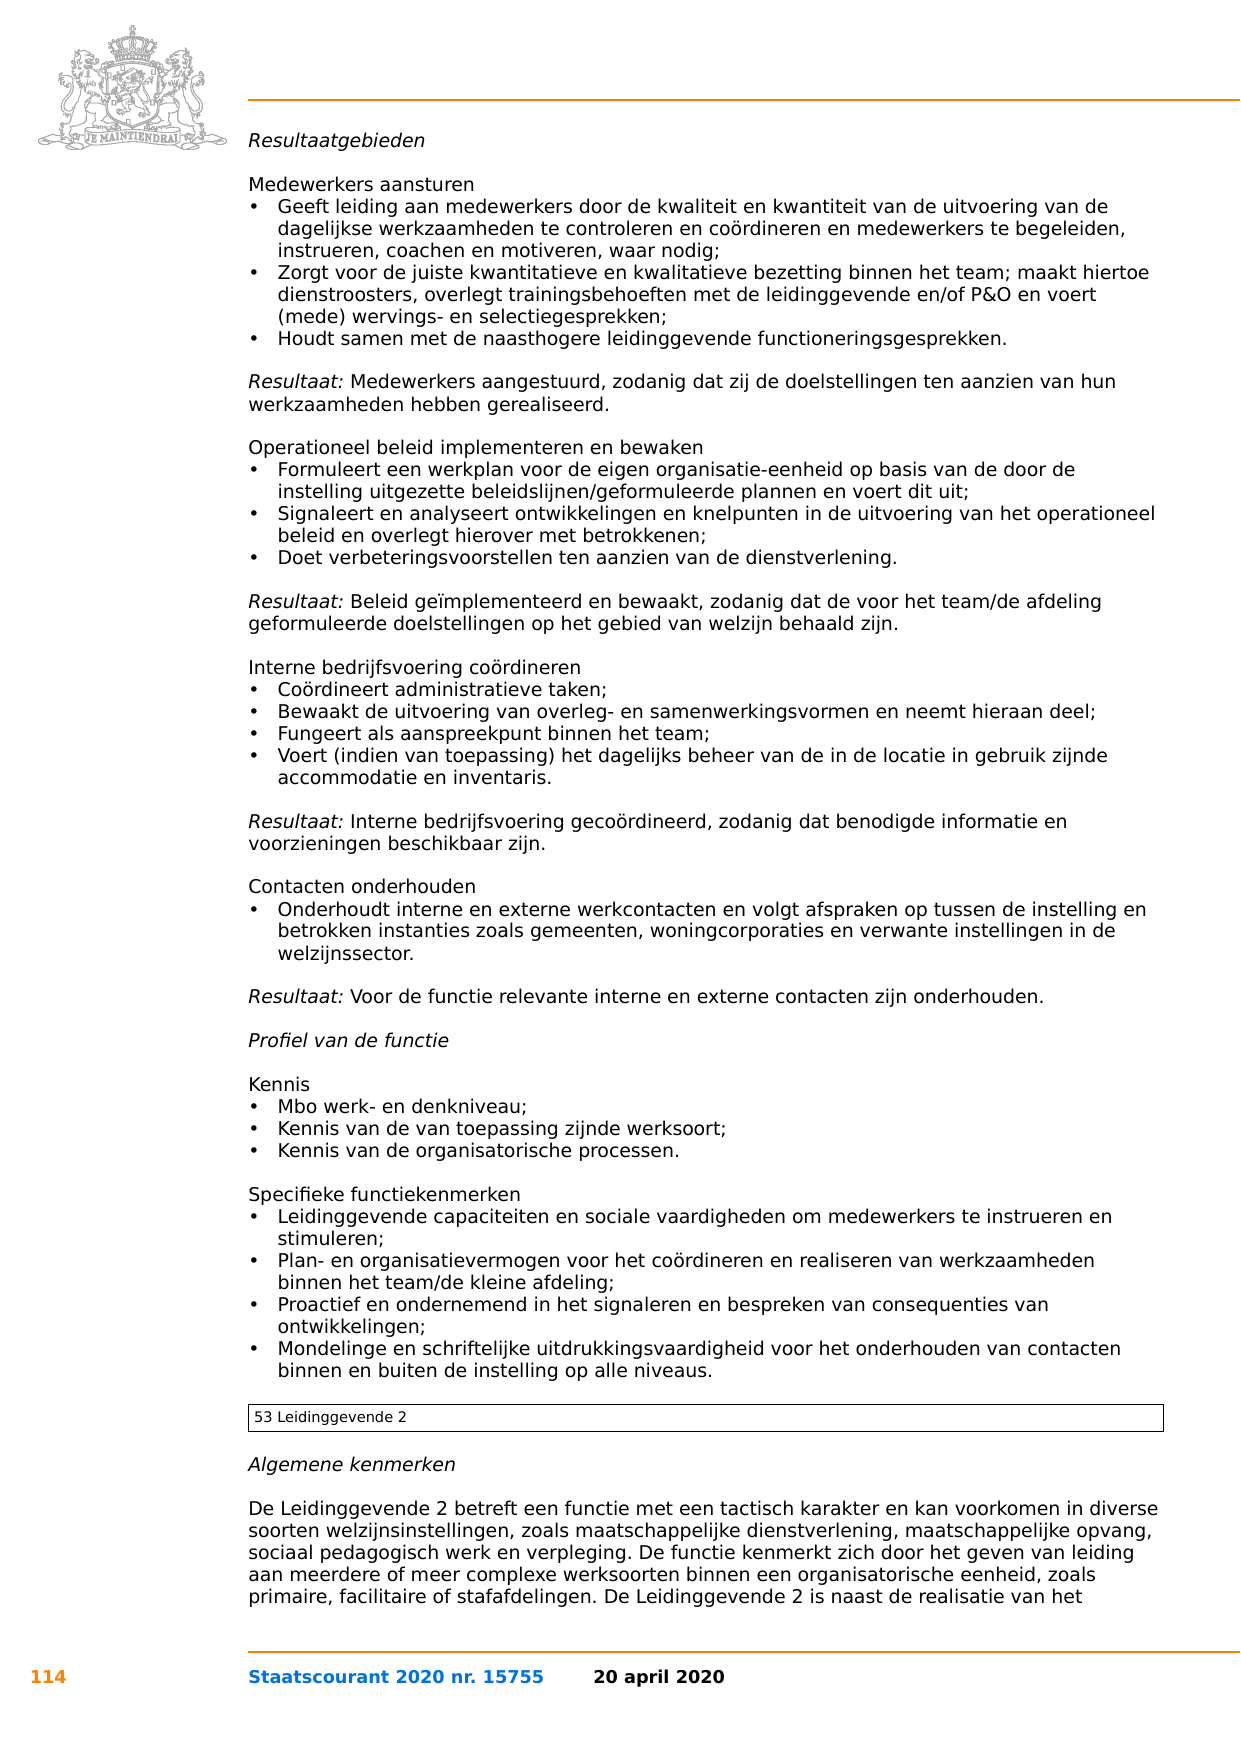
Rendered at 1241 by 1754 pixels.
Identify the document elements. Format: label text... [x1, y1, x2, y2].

text • Formuleert een werkplan voor de eigen organisatie-eenheid op basis van de door de instelling uitgezette beleidslijnen/geformuleerde plannen en voert dit uit; [248, 459, 1163, 503]
text De Leidinggevende 2 betreft een functie met een tactisch karakter en kan voorkomen in diverse soorten welzijnsinstellingen, zoals maatschappelijke dienstverlening, maatschappelijke opvang, sociaal pedagogisch werk en verpleging. De functie kenmerkt zich door het geven van leiding aan meerdere of meer complexe werksoorten binnen een organisatorische eenheid, zoals primaire, facilitaire of stafafdelingen. De Leidinggevende 2 is naast de realisatie van het [248, 1498, 1163, 1607]
text • Voert (indien van toepassing) het dagelijks beheer van de in de locatie in gebruik zijnde accommodatie en inventaris. [248, 745, 1163, 789]
subtitle Kennis [248, 1074, 1163, 1096]
subtitle Profiel van de functie [248, 1030, 1163, 1052]
text • Mondelinge en schriftelijke uitdrukkingsvaardigheid voor het onderhouden van contacten binnen en buiten de instelling op alle niveaus. [248, 1338, 1163, 1382]
text Resultaat: Beleid geïmplementeerd en bewaakt, zodanig dat de voor het team/de afdeling geformuleerde doelstellingen op het gebied van welzijn behaald zijn. [248, 591, 1163, 635]
text • Plan- en organisatievermogen voor het coördineren en realiseren van werkzaamheden binnen het team/de kleine afdeling; [248, 1250, 1163, 1294]
text Resultaat: Interne bedrijfsvoering gecoördineerd, zodanig dat benodigde informatie en voorzieningen beschikbaar zijn. [248, 811, 1163, 854]
text • Coördineert administratieve taken; [248, 679, 1163, 701]
subtitle Medewerkers aansturen [248, 174, 1163, 196]
subtitle Operationeel beleid implementeren en bewaken [248, 437, 1163, 459]
picture [38, 25, 227, 150]
text • Fungeert als aanspreekpunt binnen het team; [248, 723, 1163, 745]
text • Geeft leiding aan medewerkers door de kwaliteit en kwantiteit van de uitvoering van de dagelijkse werkzaamheden te controleren en coördineren en medewerkers te begeleiden, instrueren, coachen en motiveren, waar nodig; [248, 196, 1163, 262]
text • Kennis van de van toepassing zijnde werksoort; [248, 1118, 1163, 1140]
text • Bewaakt de uitvoering van overleg- en samenwerkingsvormen en neemt hieraan deel; [248, 701, 1163, 723]
text • Signaleert en analyseert ontwikkelingen en knelpunten in de uitvoering van het operationeel beleid en overlegt hierover met betrokkenen; [248, 503, 1163, 547]
subtitle Algemene kenmerken [248, 1454, 1163, 1476]
subtitle Interne bedrijfsvoering coördineren [248, 657, 1163, 679]
text Resultaat: Voor de functie relevante interne en externe contacten zijn onderhouden. [248, 986, 1163, 1008]
text • Mbo werk- en denkniveau; [248, 1096, 1163, 1118]
text • Onderhoudt interne en externe werkcontacten en volgt afspraken op tussen de instelling en betrokken instanties zoals gemeenten, woningcorporaties en verwante instellingen in de welzijnssector. [248, 898, 1163, 964]
text • Kennis van de organisatorische processen. [248, 1140, 1163, 1162]
text • Leidinggevende capaciteiten en sociale vaardigheden om medewerkers te instrueren en stimuleren; [248, 1206, 1163, 1250]
text • Houdt samen met de naasthogere leidinggevende functioneringsgesprekken. [248, 328, 1163, 349]
text Resultaat: Medewerkers aangestuurd, zodanig dat zij de doelstellingen ten aanzien van hun werkzaamheden hebben gerealiseerd. [248, 371, 1163, 415]
table_header 53 Leidinggevende 2 [249, 1405, 1163, 1431]
text • Zorgt voor de juiste kwantitatieve en kwalitatieve bezetting binnen het team; maakt hiertoe dienstroosters, overlegt trainingsbehoeften met de leidinggevende en/of P&O en voert (mede) wervings- en selectiegesprekken; [248, 262, 1163, 328]
text • Proactief en ondernemend in het signaleren en bespreken van consequenties van ontwikkelingen; [248, 1294, 1163, 1338]
text • Doet verbeteringsvoorstellen ten aanzien van de dienstverlening. [248, 547, 1163, 569]
subtitle Resultaatgebieden [248, 130, 1163, 152]
text Contacten onderhouden [248, 876, 1163, 898]
subtitle Specifieke functiekenmerken [248, 1184, 1163, 1206]
